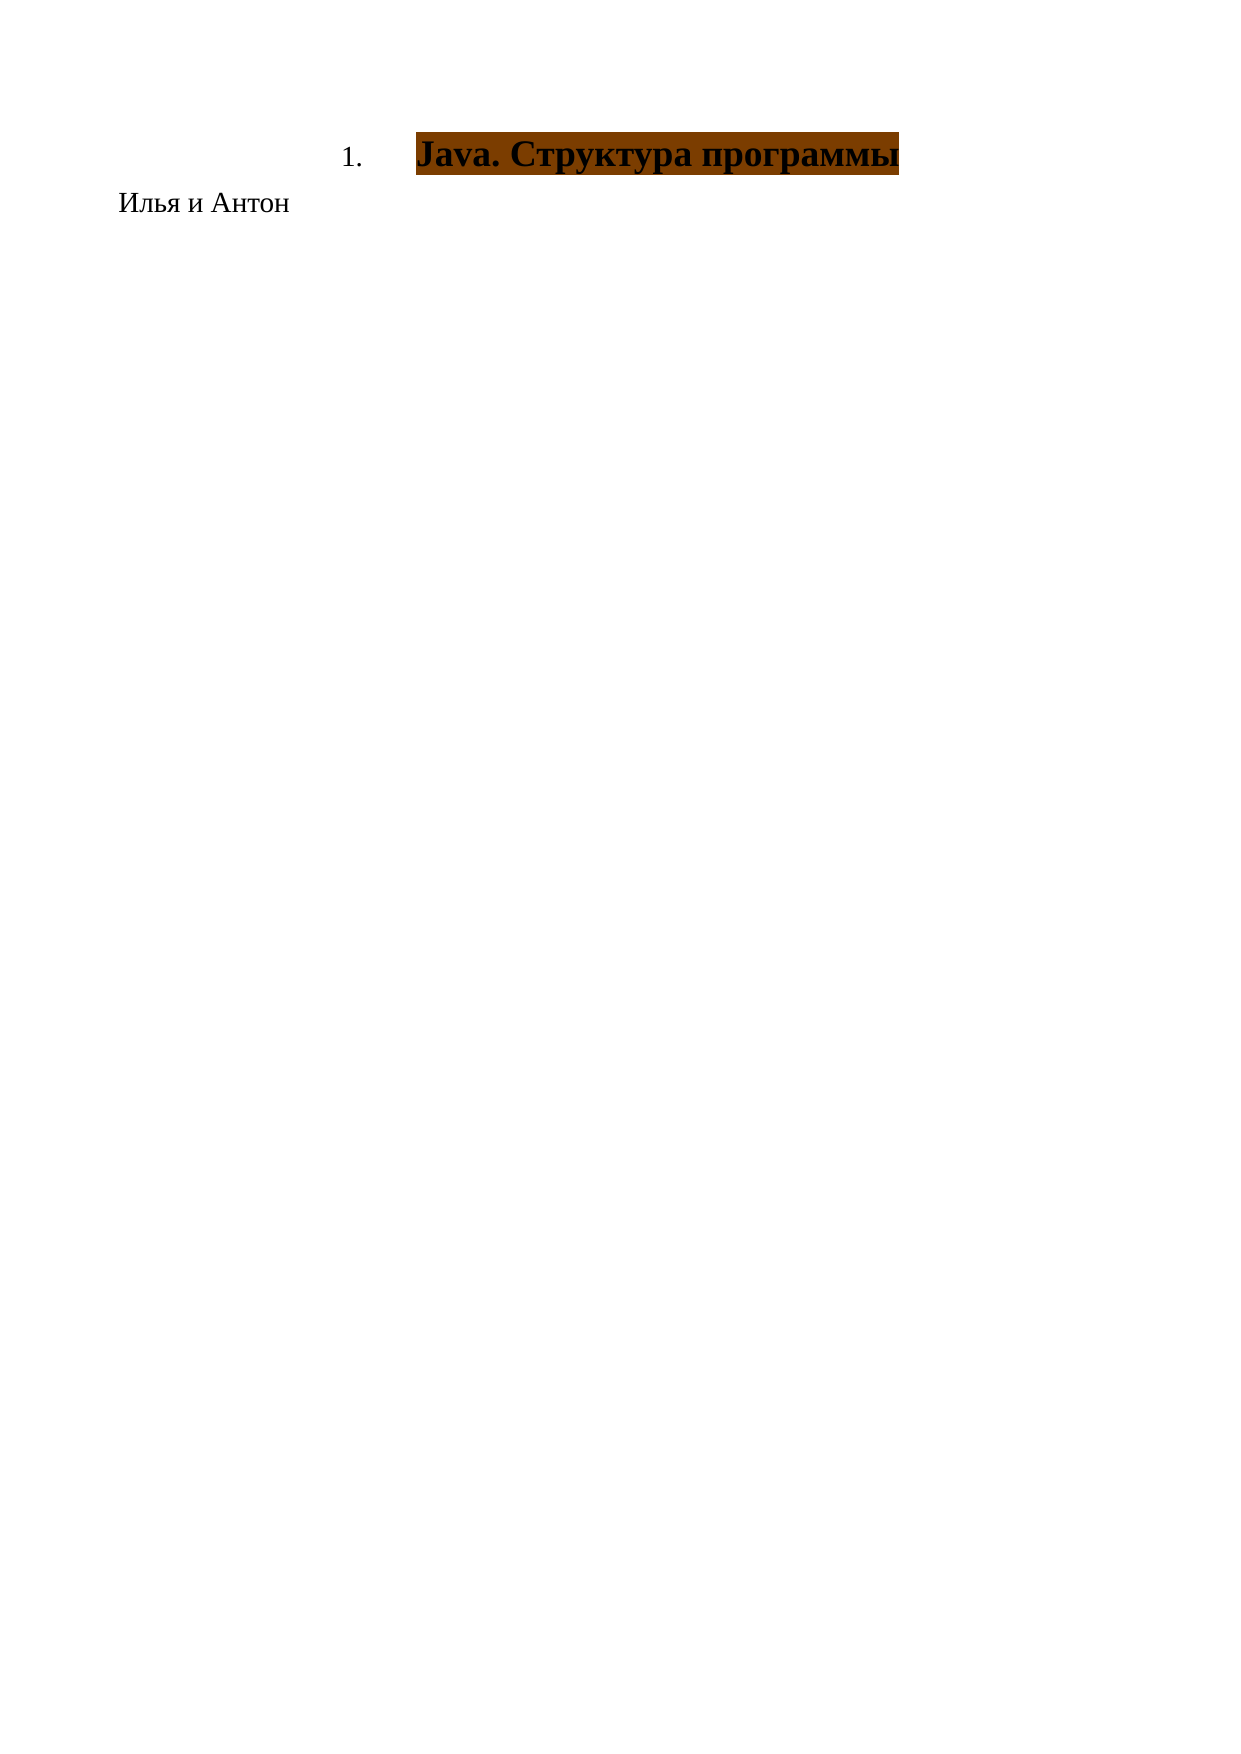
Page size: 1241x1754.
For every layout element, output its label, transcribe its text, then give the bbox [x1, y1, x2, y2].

subtitle Java. Структура программы [118, 143, 1122, 173]
text Илья и Антон [118, 185, 1122, 219]
